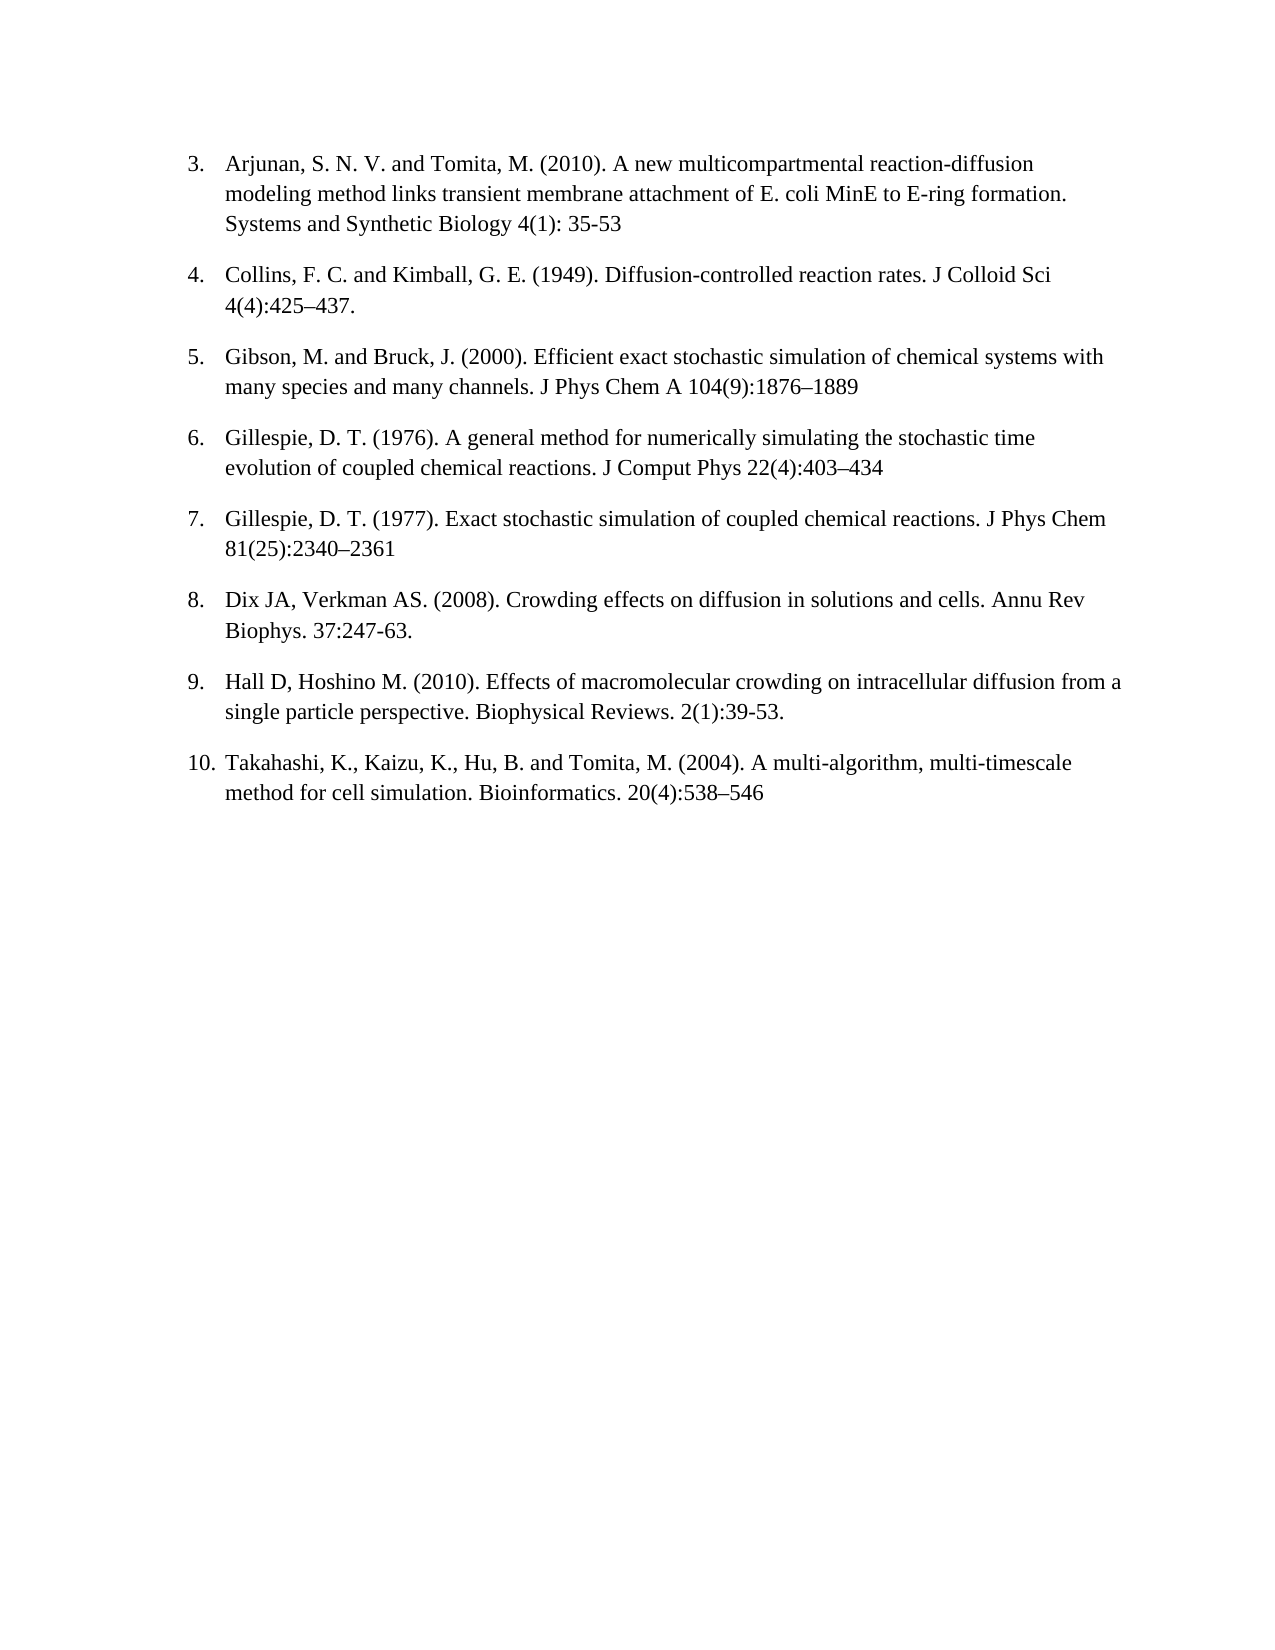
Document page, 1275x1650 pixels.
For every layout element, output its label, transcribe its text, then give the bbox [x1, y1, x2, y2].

list Collins, F. C. and Kimball, G. E. (1949). Diffusion-controlled reaction rates. J Colloid Sci 4(4):425–437. [187, 261, 1125, 318]
list Gillespie, D. T. (1977). Exact stochastic simulation of coupled chemical reactions. J Phys Chem 81(25):2340–2361 [187, 505, 1125, 562]
list Takahashi, K., Kaizu, K., Hu, B. and Tomita, M. (2004). A multi-algorithm, multi-timescale method for cell simulation. Bioinformatics. 20(4):538–546 [187, 749, 1125, 806]
list Gibson, M. and Bruck, J. (2000). Efficient exact stochastic simulation of chemical systems with many species and many channels. J Phys Chem A 104(9):1876–1889 [187, 343, 1125, 399]
list Dix JA, Verkman AS. (2008). Crowding effects on diffusion in solutions and cells. Annu Rev Biophys. 37:247-63. [187, 586, 1125, 643]
list Gillespie, D. T. (1976). A general method for numerically simulating the stochastic time evolution of coupled chemical reactions. J Comput Phys 22(4):403–434 [187, 424, 1125, 481]
list Arjunan, S. N. V. and Tomita, M. (2010). A new multicompartmental reaction-diffusion modeling method links transient membrane attachment of E. coli MinE to E-ring formation. Systems and Synthetic Biology 4(1): 35-53 [187, 150, 1125, 237]
list Hall D, Hoshino M. (2010). Effects of macromolecular crowding on intracellular diffusion from a single particle perspective. Biophysical Reviews. 2(1):39-53. [187, 668, 1125, 724]
